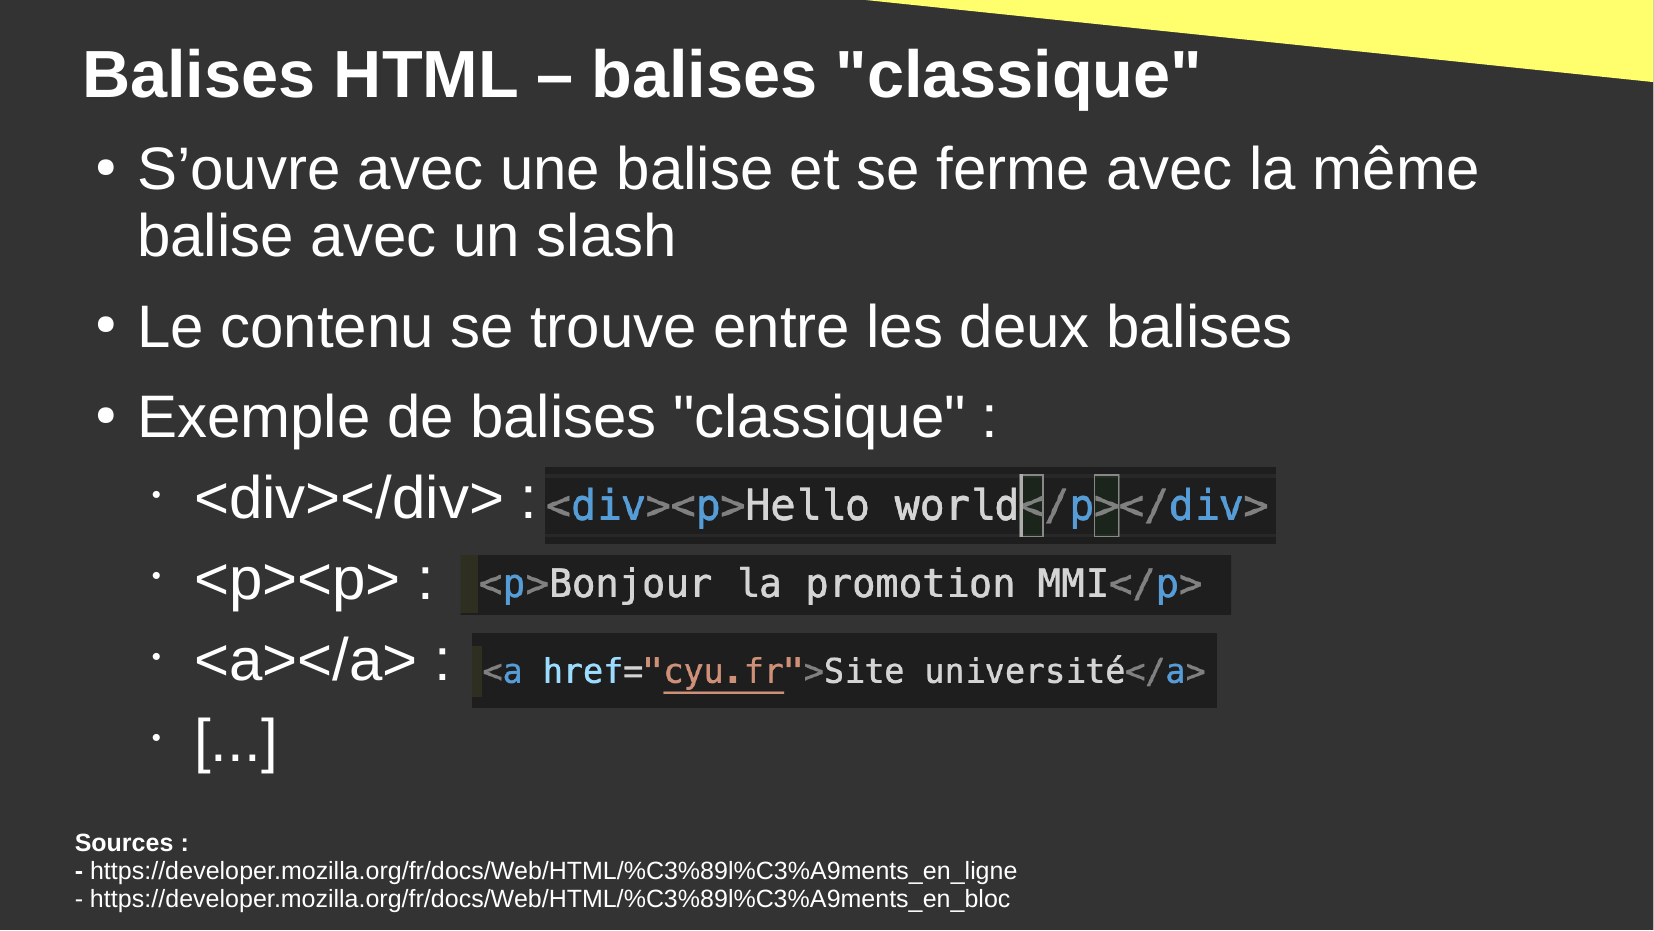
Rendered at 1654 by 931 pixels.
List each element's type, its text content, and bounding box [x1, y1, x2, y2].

picture [472, 633, 1217, 708]
list S’ouvre avec une balise et se ferme avec la même balise avec un slash Le contenu se trouve entre les deux balises Exemple de balises "classique" : <div></div> : <p><p> : <a></a> : [...] [80, 135, 1620, 777]
title Balises HTML – balises "classique" [82, 37, 1571, 122]
picture [460, 555, 1232, 615]
text_box [865, 0, 1654, 83]
picture [545, 467, 1276, 544]
text_box Sources : - https://developer.mozilla.org/fr/docs/Web/HTML/%C3%89l%C3%A9ments_en_ligne - https://developer.mozilla.org/fr/docs/Web/HTML/%C3%89l%C3%A9ments_en_bloc [59, 821, 1546, 920]
